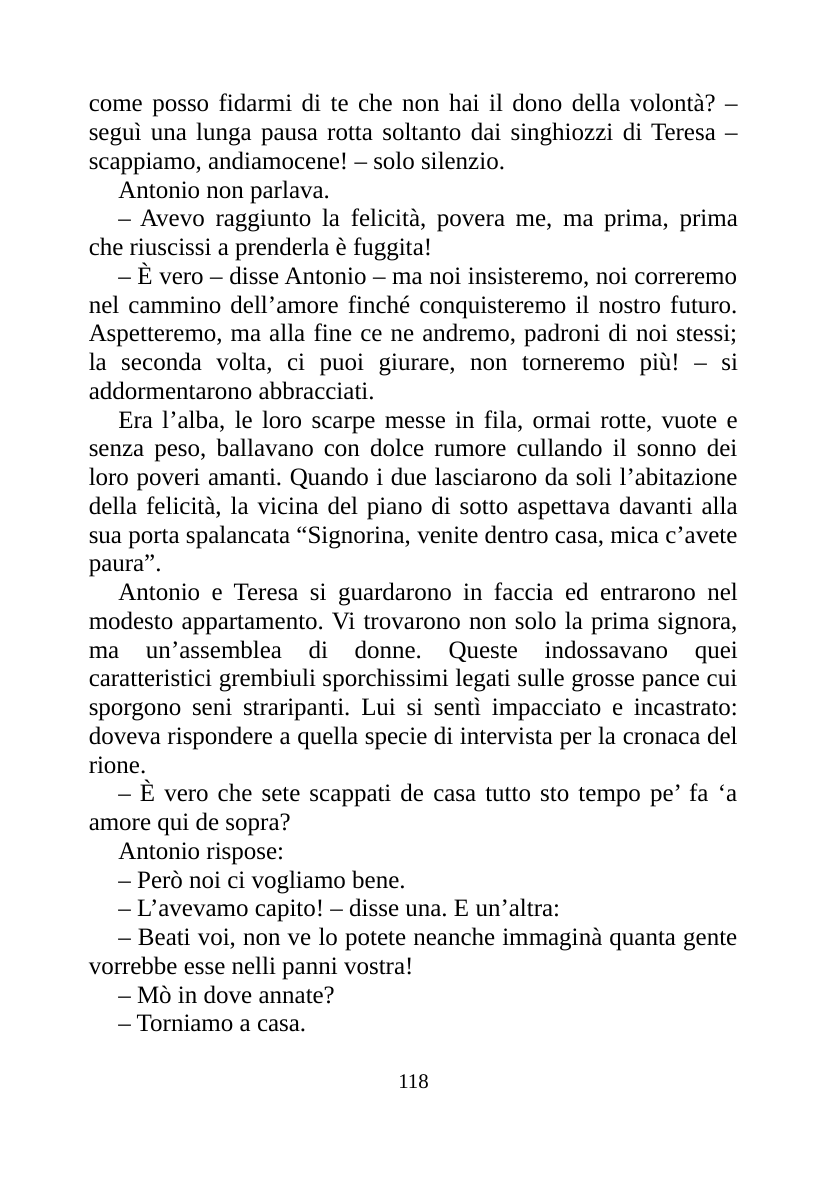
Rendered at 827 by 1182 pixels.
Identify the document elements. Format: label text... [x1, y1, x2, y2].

text Antonio non parlava. [88, 175, 738, 203]
text – È vero che sete scappati de casa tutto sto tempo pe’ fa ‘a amore qui de sopra? [88, 778, 738, 836]
text – L’avevamo capito! – disse una. E un’altra: [88, 893, 738, 922]
text Antonio e Teresa si guardarono in faccia ed entrarono nel modesto appartamento. Vi trovarono non solo la prima signora, ma un’assemblea di donne. Queste indossavano quei caratteristici grembiuli sporchissimi legati sulle grosse pance cui sporgono seni straripanti. Lui si sentì impacciato e incastrato: doveva rispondere a quella specie di intervista per la cronaca del rione. [88, 577, 738, 778]
text come posso fidarmi di te che non hai il dono della volontà? – seguì una lunga pausa rotta soltanto dai singhiozzi di Teresa – scappiamo, andiamocene! – solo silenzio. [88, 88, 738, 175]
text – È vero – disse Antonio – ma noi insisteremo, noi correremo nel cammino dell’amore finché conquisteremo il nostro futuro. Aspetteremo, ma alla fine ce ne andremo, padroni di noi stessi; la seconda volta, ci puoi giurare, non torneremo più! – si addormentarono abbracciati. [88, 261, 738, 405]
text – Avevo raggiunto la felicità, povera me, ma prima, prima che riuscissi a prenderla è fuggita! [88, 203, 738, 261]
text – Mò in dove annate? [88, 980, 738, 1008]
text – Però noi ci vogliamo bene. [88, 865, 738, 893]
text – Beati voi, non ve lo potete neanche immaginà quanta gente vorrebbe esse nelli panni vostra! [88, 922, 738, 980]
text Antonio rispose: [88, 836, 738, 865]
text Era l’alba, le loro scarpe messe in fila, ormai rotte, vuote e senza peso, ballavano con dolce rumore cullando il sonno dei loro poveri amanti. Quando i due lasciarono da soli l’abitazione della felicità, la vicina del piano di sotto aspettava davanti alla sua porta spalancata “Signorina, venite dentro casa, mica c’avete paura”. [88, 405, 738, 577]
text – Torniamo a casa. [88, 1008, 738, 1037]
